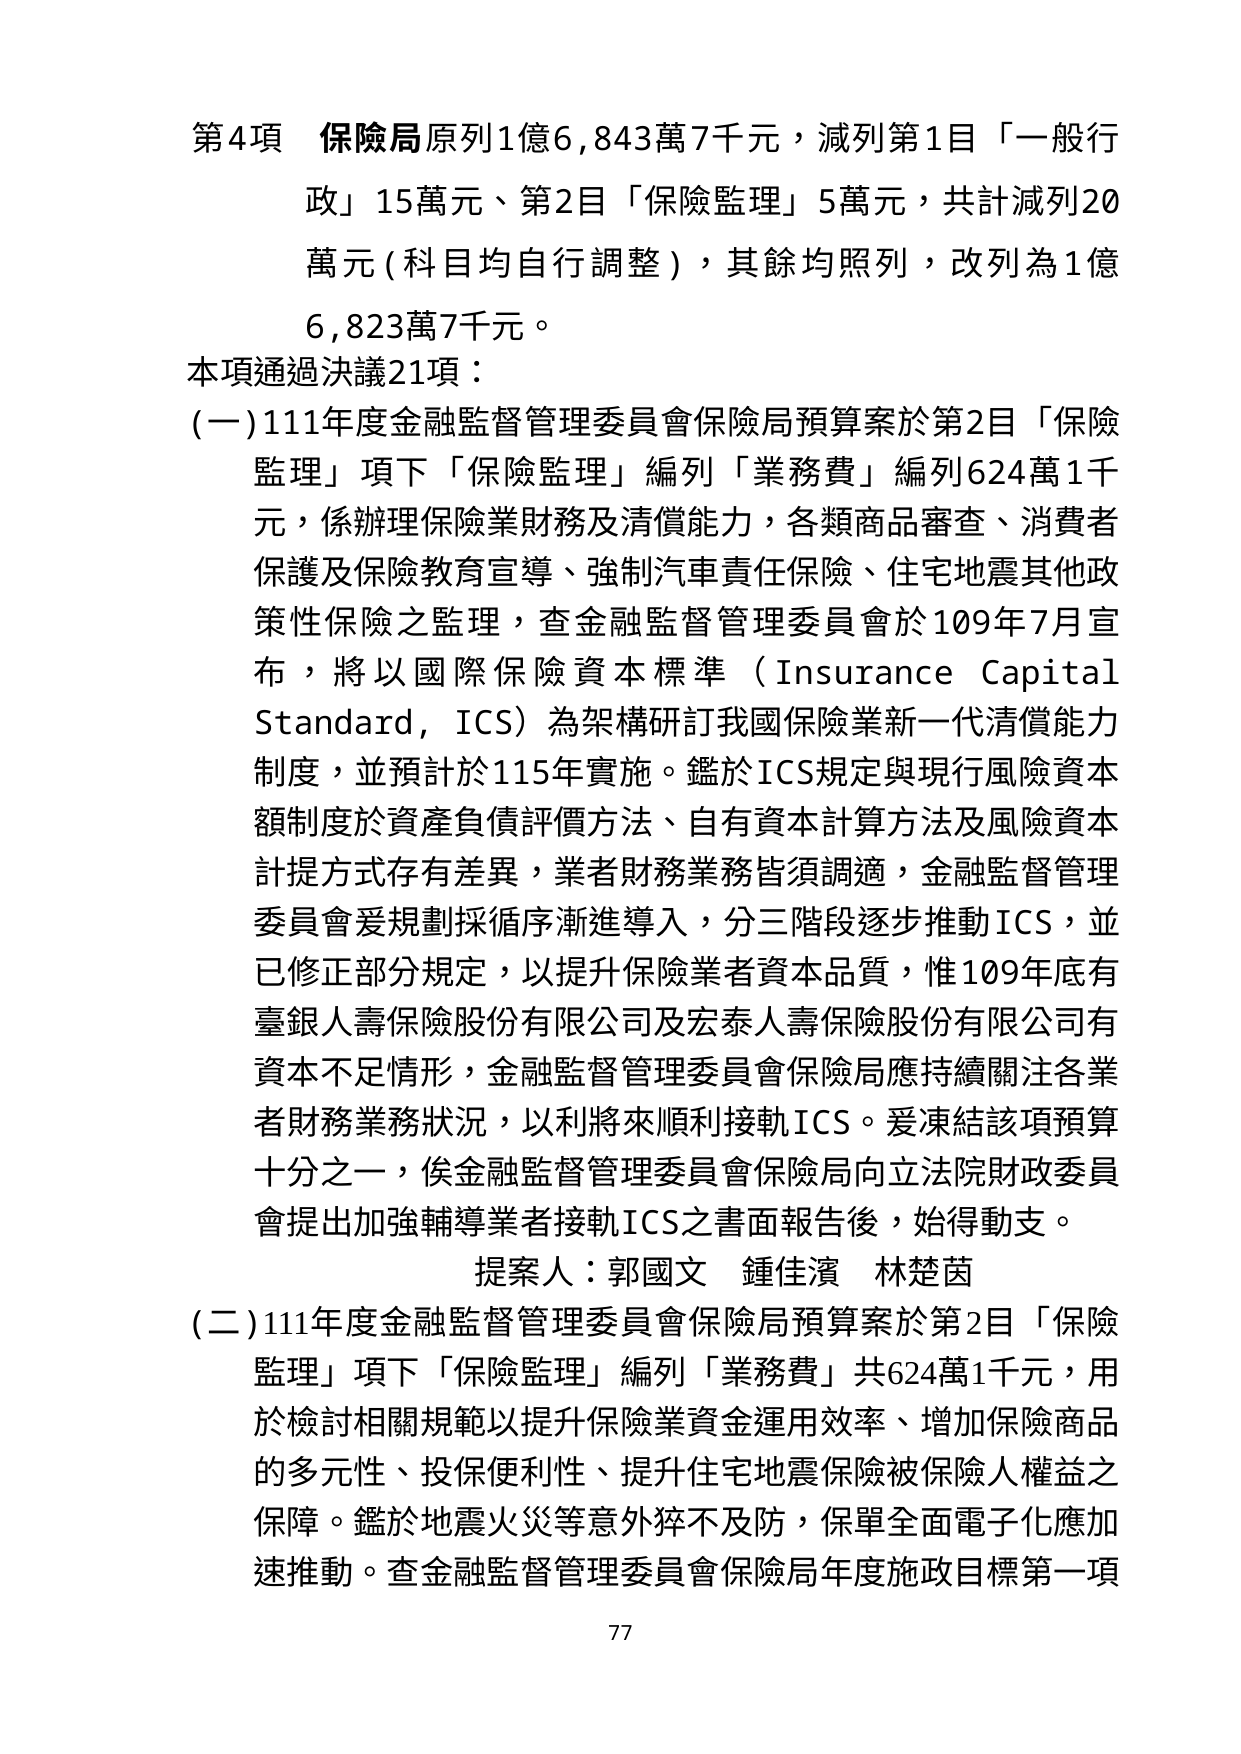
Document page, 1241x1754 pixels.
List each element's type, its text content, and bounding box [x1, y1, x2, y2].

text (一)111年度金融監督管理委員會保險局預算案於第2目「保險監理」項下「保險監理」編列「業務費」編列624萬1千元，係辦理保險業財務及清償能力，各類商品審查、消費者保護及保險教育宣導、強制汽車責任保險、住宅地震其他政策性保險之監理，查金融監督管理委員會於109年7月宣布，將以國際保險資本標準（Insurance Capital Standard, ICS）為架構研訂我國保險業新一代清償能力制度，並預計於115年實施。鑑於ICS規定與現行風險資本額制度於資產負債評價方法、自有資本計算方法及風險資本計提方式存有差異，業者財務業務皆須調適，金融監督管理委員會爰規劃採循序漸進導入，分三階段逐步推動ICS，並已修正部分規定，以提升保險業者資本品質，惟109年底有臺銀人壽保險股份有限公司及宏泰人壽保險股份有限公司有資本不足情形，金融監督管理委員會保險局應持續關注各業者財務業務狀況，以利將來順利接軌ICS。爰凍結該項預算十分之一，俟金融監督管理委員會保險局向立法院財政委員會提出加強輔導業者接軌ICS之書面報告後，始得動支。 [187, 394, 1120, 1244]
text 本項通過決議21項： [120, 344, 1120, 394]
text 第4項 保險局原列1億6,843萬7千元，減列第1目「一般行政」15萬元、第2目「保險監理」5萬元，共計減列20萬元(科目均自行調整)，其餘均照列，改列為1億6,823萬7千元。 [121, 94, 1120, 344]
text 提案人：郭國文 鍾佳濱 林楚茵 [474, 1244, 1120, 1294]
text (二)111年度金融監督管理委員會保險局預算案於第2目「保險監理」項下「保險監理」編列「業務費」共624萬1千元，用於檢討相關規範以提升保險業資金運用效率、增加保險商品的多元性、投保便利性、提升住宅地震保險被保險人權益之保障。鑑於地震火災等意外猝不及防，保單全面電子化應加速推動。查金融監督管理委員會保險局年度施政目標第一項 [187, 1294, 1120, 1594]
